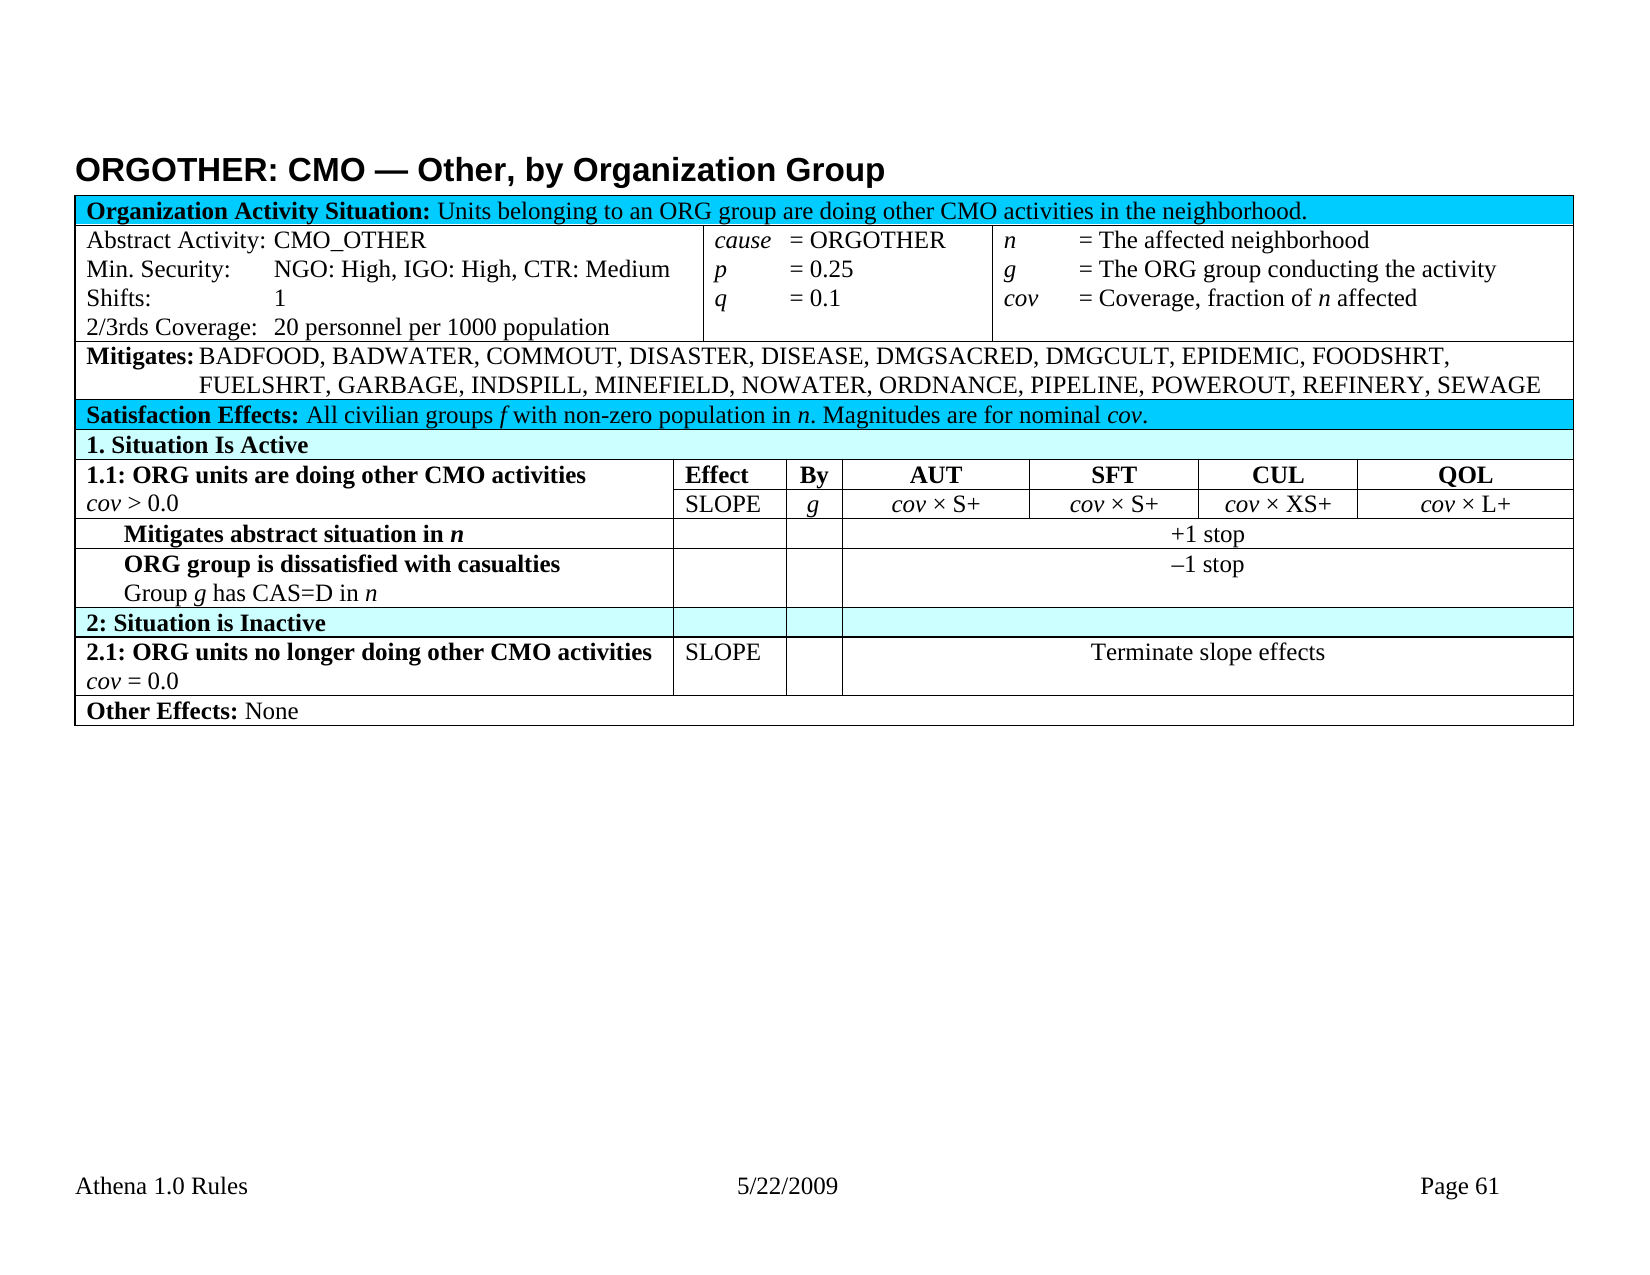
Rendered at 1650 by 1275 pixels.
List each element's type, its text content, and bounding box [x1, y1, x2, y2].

table_cell ORG group is dissatisfied with casualties Group g has CAS=D in n [76, 549, 673, 607]
table_cell Satisfaction Effects: All civilian groups f with non-zero population in n. Magnitudes are for nominal cov. [76, 400, 1573, 429]
table_cell QOL [1358, 460, 1573, 488]
table_cell AUT [843, 460, 1029, 488]
table_cell [674, 549, 786, 607]
table_cell [787, 549, 842, 607]
table_cell Mitigates: BADFOOD, BADWATER, COMMOUT, DISASTER, DISEASE, DMGSACRED, DMGCULT, EPIDEMIC, FOODSHRT, FUELSHRT, GARBAGE, INDSPILL, MINEFIELD, NOWATER, ORDNANCE, PIPELINE, POWEROUT, REFINERY, SEWAGE [76, 342, 1573, 399]
table_cell CUL [1199, 460, 1357, 488]
text ORGOTHER: CMO — Other, by Organization Group [75, 150, 1575, 188]
table_cell cov × L+ [1358, 490, 1573, 518]
table_cell Other Effects: None [76, 696, 1573, 725]
table_cell [674, 519, 786, 548]
table_cell cov × S+ [1030, 490, 1198, 518]
table_cell Abstract Activity: CMO_OTHER Min. Security: NGO: High, IGO: High, CTR: Medium Shifts: 1 2/3rds Coverage: 20 personnel per 1000 population [76, 226, 703, 341]
table_cell Effect [674, 460, 786, 488]
table_cell n = The affected neighborhood g = The ORG group conducting the activity cov = Coverage, fraction of n affected [993, 226, 1573, 341]
table_cell By [787, 460, 842, 488]
table_cell cov × XS+ [1199, 490, 1357, 518]
table_cell 1. Situation Is Active [76, 430, 1573, 459]
table_cell [787, 519, 842, 548]
table_cell g [787, 490, 842, 518]
table_cell [787, 608, 842, 636]
table_cell 2: Situation is Inactive [76, 608, 673, 636]
table_cell +1 stop [843, 519, 1573, 548]
table_cell [843, 608, 1573, 636]
table_cell [787, 638, 842, 695]
table_header Organization Activity Situation: Units belonging to an ORG group are doing other CMO activities in the neighborhood. [76, 196, 1573, 224]
table_cell SFT [1030, 460, 1198, 488]
table_cell [674, 608, 786, 636]
table_cell cause = ORGOTHER p = 0.25 q = 0.1 [704, 226, 992, 341]
table_cell 1.1: ORG units are doing other CMO activities cov > 0.0 [76, 460, 673, 518]
table_cell SLOPE [674, 490, 786, 518]
table_cell Mitigates abstract situation in n [76, 519, 673, 548]
table_cell cov × S+ [843, 490, 1029, 518]
table_cell Terminate slope effects [843, 638, 1573, 695]
table_cell 2.1: ORG units no longer doing other CMO activities cov = 0.0 [76, 638, 673, 695]
table_cell –1 stop [843, 549, 1573, 607]
table_cell SLOPE [674, 638, 786, 695]
